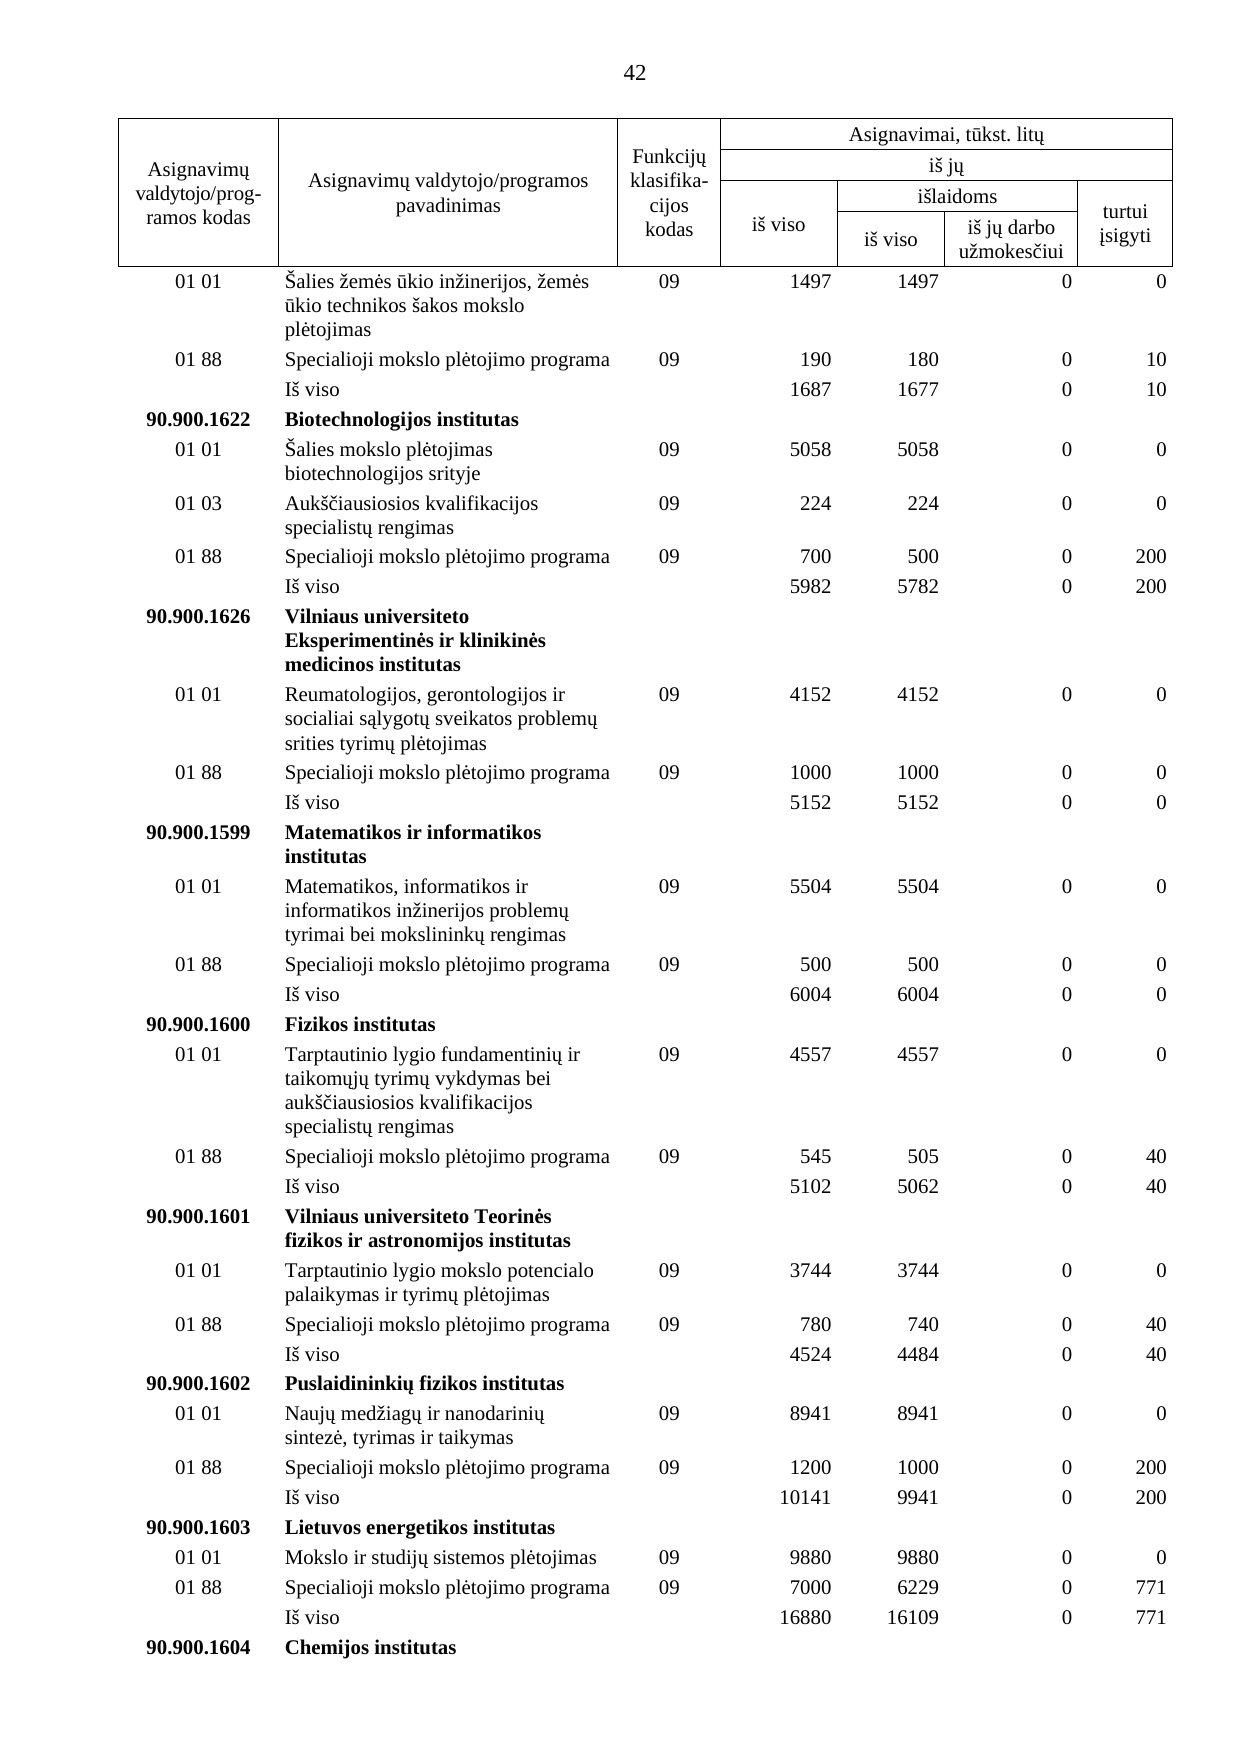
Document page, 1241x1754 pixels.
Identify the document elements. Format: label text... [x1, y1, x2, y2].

table_cell 5062 [837, 1171, 944, 1201]
table_cell Iš viso [279, 1339, 618, 1368]
table_cell 90.900.1626 [118, 601, 278, 679]
table_cell 01 01 [118, 1255, 278, 1309]
table_cell 0 [945, 267, 1078, 344]
table_cell 4152 [837, 679, 944, 757]
table_header Asignavimų valdytojo/prog-ramos kodas [119, 119, 278, 266]
table_cell Iš viso [279, 1171, 618, 1201]
table_cell Šalies mokslo plėtojimas biotechnologijos srityje [279, 434, 618, 488]
table_cell 09 [618, 1255, 720, 1309]
table_cell 4484 [837, 1339, 944, 1368]
table_cell [1078, 1009, 1172, 1039]
table_cell [618, 817, 720, 871]
table_cell 0 [945, 1482, 1078, 1512]
table_cell [118, 979, 278, 1009]
table_cell Iš viso [279, 1602, 618, 1632]
table_cell 190 [720, 344, 837, 374]
table_cell 01 88 [118, 949, 278, 979]
table_cell [945, 1512, 1078, 1542]
table_cell [837, 1512, 944, 1542]
table_cell 0 [945, 1171, 1078, 1201]
table_cell 5058 [837, 434, 944, 488]
table_cell 09 [618, 1572, 720, 1602]
table_cell 09 [618, 488, 720, 542]
table_cell [1078, 404, 1172, 434]
table_cell 90.900.1600 [118, 1009, 278, 1039]
table_cell Specialioji mokslo plėtojimo programa [279, 1572, 618, 1602]
table_cell Tarptautinio lygio fundamentinių ir taikomųjų tyrimų vykdymas bei aukščiausiosios kvalifikacijos specialistų rengimas [279, 1039, 618, 1141]
table_cell [720, 1512, 837, 1542]
table_cell 09 [618, 758, 720, 787]
table_cell 224 [720, 488, 837, 542]
table_cell 780 [720, 1309, 837, 1338]
table_cell Iš viso [279, 787, 618, 817]
table_cell 01 01 [118, 871, 278, 949]
table_cell turtui įsigyti [1078, 181, 1172, 266]
table_cell 505 [837, 1141, 944, 1171]
table_cell 01 88 [118, 542, 278, 571]
table_cell 10 [1078, 374, 1172, 404]
table_cell 0 [945, 758, 1078, 787]
table_cell 0 [1078, 488, 1172, 542]
table_cell [1078, 817, 1172, 871]
table_cell [837, 404, 944, 434]
table_cell 0 [945, 1542, 1078, 1572]
table_cell 90.900.1603 [118, 1512, 278, 1542]
table_cell Iš viso [279, 979, 618, 1009]
table_cell 500 [837, 542, 944, 571]
table_cell 0 [945, 434, 1078, 488]
table_cell 40 [1078, 1309, 1172, 1338]
table_cell 09 [618, 1141, 720, 1171]
table_cell 8941 [720, 1398, 837, 1452]
table_cell 771 [1078, 1572, 1172, 1602]
table_cell 09 [618, 434, 720, 488]
table_cell [720, 404, 837, 434]
table_cell 5782 [837, 571, 944, 601]
table_cell Naujų medžiagų ir nanodarinių sintezė, tyrimas ir taikymas [279, 1398, 618, 1452]
table_cell 0 [945, 679, 1078, 757]
table_cell Aukščiausiosios kvalifikacijos specialistų rengimas [279, 488, 618, 542]
table_cell [618, 1171, 720, 1201]
table_cell 01 88 [118, 1141, 278, 1171]
table_cell [118, 571, 278, 601]
table_cell 0 [945, 1309, 1078, 1338]
table_cell [118, 1482, 278, 1512]
table_cell 90.900.1622 [118, 404, 278, 434]
table_cell [945, 817, 1078, 871]
table_cell Fizikos institutas [279, 1009, 618, 1039]
table_cell 5152 [720, 787, 837, 817]
table_cell 9880 [720, 1542, 837, 1572]
table_cell 0 [1078, 1039, 1172, 1141]
table_cell [945, 1201, 1078, 1255]
table_cell [837, 1009, 944, 1039]
table_cell Matematikos, informatikos ir informatikos inžinerijos problemų tyrimai bei mokslininkų rengimas [279, 871, 618, 949]
table_cell [837, 1632, 944, 1662]
table_cell Specialioji mokslo plėtojimo programa [279, 949, 618, 979]
table_cell [945, 1369, 1078, 1398]
table_cell [618, 1482, 720, 1512]
table_cell 9880 [837, 1542, 944, 1572]
table_cell Lietuvos energetikos institutas [279, 1512, 618, 1542]
table_cell 1000 [720, 758, 837, 787]
table_cell 01 01 [118, 267, 278, 344]
table_header Asignavimai, tūkst. litų [721, 119, 1172, 149]
table_cell 545 [720, 1141, 837, 1171]
table_cell išlaidoms [838, 181, 1077, 211]
table_cell 16880 [720, 1602, 837, 1632]
table_cell 01 01 [118, 1398, 278, 1452]
table_cell [720, 1632, 837, 1662]
table_cell 700 [720, 542, 837, 571]
table_cell iš jų darbo užmokesčiui [945, 212, 1077, 266]
table_cell [118, 787, 278, 817]
table_cell 0 [1078, 1542, 1172, 1572]
table_cell [1078, 1369, 1172, 1398]
table_cell 40 [1078, 1141, 1172, 1171]
table_cell Iš viso [279, 1482, 618, 1512]
table_cell [118, 1339, 278, 1368]
table_cell iš viso [721, 181, 837, 266]
table_cell 3744 [837, 1255, 944, 1309]
table_cell 90.900.1604 [118, 1632, 278, 1662]
table_cell [618, 1602, 720, 1632]
table_cell 01 88 [118, 1309, 278, 1338]
table_cell 1000 [837, 1452, 944, 1482]
table_cell [837, 1201, 944, 1255]
table_cell 0 [945, 1141, 1078, 1171]
table_cell 09 [618, 267, 720, 344]
table_cell Matematikos ir informatikos institutas [279, 817, 618, 871]
table_cell 0 [945, 979, 1078, 1009]
table_cell Šalies žemės ūkio inžinerijos, žemės ūkio technikos šakos mokslo plėtojimas [279, 267, 618, 344]
table_cell 0 [945, 1602, 1078, 1632]
table_cell 0 [1078, 267, 1172, 344]
table_cell 0 [945, 1398, 1078, 1452]
table_cell 0 [945, 1452, 1078, 1482]
table_cell 40 [1078, 1171, 1172, 1201]
table_cell 0 [1078, 979, 1172, 1009]
table_cell Specialioji mokslo plėtojimo programa [279, 1309, 618, 1338]
table_cell Iš viso [279, 571, 618, 601]
table_cell 6004 [720, 979, 837, 1009]
table_cell [618, 1512, 720, 1542]
table_cell [837, 601, 944, 679]
table_cell 09 [618, 1039, 720, 1141]
table_cell [118, 1602, 278, 1632]
table_cell 0 [1078, 758, 1172, 787]
table_cell [618, 1632, 720, 1662]
table_cell [1078, 1632, 1172, 1662]
table_cell Mokslo ir studijų sistemos plėtojimas [279, 1542, 618, 1572]
table_cell 0 [1078, 1398, 1172, 1452]
table_cell 0 [945, 949, 1078, 979]
table_cell 09 [618, 679, 720, 757]
table_cell 9941 [837, 1482, 944, 1512]
table_cell 0 [1078, 949, 1172, 979]
table_cell 0 [1078, 871, 1172, 949]
table_cell Chemijos institutas [279, 1632, 618, 1662]
table_cell Vilniaus universiteto Teorinės fizikos ir astronomijos institutas [279, 1201, 618, 1255]
table_cell 5058 [720, 434, 837, 488]
table_cell 7000 [720, 1572, 837, 1602]
table_cell 6004 [837, 979, 944, 1009]
table_cell [618, 1339, 720, 1368]
table_cell [945, 601, 1078, 679]
table_cell Specialioji mokslo plėtojimo programa [279, 344, 618, 374]
table_cell 4557 [837, 1039, 944, 1141]
table_cell Tarptautinio lygio mokslo potencialo palaikymas ir tyrimų plėtojimas [279, 1255, 618, 1309]
table_cell 10 [1078, 344, 1172, 374]
table_cell 01 01 [118, 1542, 278, 1572]
table_cell [618, 374, 720, 404]
table_cell 1677 [837, 374, 944, 404]
table_cell 09 [618, 949, 720, 979]
table_cell 01 01 [118, 679, 278, 757]
table_cell 09 [618, 344, 720, 374]
table_cell 200 [1078, 542, 1172, 571]
table_cell 0 [945, 488, 1078, 542]
table_cell 200 [1078, 1452, 1172, 1482]
table_cell 0 [945, 571, 1078, 601]
table_header Funkcijų klasifika-cijos kodas [618, 119, 720, 266]
table_cell 09 [618, 542, 720, 571]
table_cell [618, 404, 720, 434]
table_cell 0 [945, 1572, 1078, 1602]
table_cell 0 [945, 787, 1078, 817]
table_cell 0 [1078, 787, 1172, 817]
table_cell 8941 [837, 1398, 944, 1452]
table_cell [1078, 601, 1172, 679]
table_cell 0 [945, 344, 1078, 374]
table_cell 09 [618, 1452, 720, 1482]
table_cell [837, 817, 944, 871]
table_header Asignavimų valdytojo/programos pavadinimas [279, 119, 617, 266]
table_cell 0 [945, 1339, 1078, 1368]
table_cell 01 01 [118, 434, 278, 488]
table_cell 200 [1078, 571, 1172, 601]
table_cell [118, 1171, 278, 1201]
table_cell 1200 [720, 1452, 837, 1482]
table_cell 16109 [837, 1602, 944, 1632]
table_cell 01 88 [118, 344, 278, 374]
table_cell [618, 787, 720, 817]
table_cell [945, 1009, 1078, 1039]
table_cell [837, 1369, 944, 1398]
table_cell [1078, 1512, 1172, 1542]
table_cell [945, 1632, 1078, 1662]
table_cell Specialioji mokslo plėtojimo programa [279, 1452, 618, 1482]
table_cell 01 03 [118, 488, 278, 542]
table_cell 1000 [837, 758, 944, 787]
table_cell 5152 [837, 787, 944, 817]
table_cell 5504 [837, 871, 944, 949]
table_cell 01 88 [118, 1452, 278, 1482]
table_cell [618, 1201, 720, 1255]
table_cell [720, 601, 837, 679]
table_cell 0 [945, 542, 1078, 571]
table_cell 771 [1078, 1602, 1172, 1632]
table_cell Puslaidininkių fizikos institutas [279, 1369, 618, 1398]
table_cell 180 [837, 344, 944, 374]
table_cell 0 [945, 1255, 1078, 1309]
table_cell 0 [945, 871, 1078, 949]
table_cell 500 [720, 949, 837, 979]
table_cell [720, 1201, 837, 1255]
table_cell Iš viso [279, 374, 618, 404]
table_cell 10141 [720, 1482, 837, 1512]
table_cell 500 [837, 949, 944, 979]
table_cell [720, 817, 837, 871]
table_cell 09 [618, 1309, 720, 1338]
table_cell 09 [618, 871, 720, 949]
table_cell 5102 [720, 1171, 837, 1201]
table_cell Specialioji mokslo plėtojimo programa [279, 758, 618, 787]
table_cell 1497 [720, 267, 837, 344]
table_cell 01 88 [118, 758, 278, 787]
table_cell 01 88 [118, 1572, 278, 1602]
table_cell iš viso [838, 212, 944, 266]
table_cell [618, 601, 720, 679]
table_cell 4557 [720, 1039, 837, 1141]
table_cell 90.900.1599 [118, 817, 278, 871]
table_cell 90.900.1602 [118, 1369, 278, 1398]
table_cell [720, 1369, 837, 1398]
table_cell 6229 [837, 1572, 944, 1602]
table_cell 224 [837, 488, 944, 542]
table_cell 1687 [720, 374, 837, 404]
table_cell Reumatologijos, gerontologijos ir socialiai sąlygotų sveikatos problemų srities tyrimų plėtojimas [279, 679, 618, 757]
table_cell 0 [1078, 679, 1172, 757]
table_cell Specialioji mokslo plėtojimo programa [279, 1141, 618, 1171]
table_cell [720, 1009, 837, 1039]
table_cell 09 [618, 1542, 720, 1572]
table_cell 90.900.1601 [118, 1201, 278, 1255]
table_cell [618, 571, 720, 601]
table_cell [945, 404, 1078, 434]
table_cell 5504 [720, 871, 837, 949]
table_cell 09 [618, 1398, 720, 1452]
table_cell [618, 1009, 720, 1039]
table_cell 0 [1078, 1255, 1172, 1309]
table_cell 740 [837, 1309, 944, 1338]
table_cell 01 01 [118, 1039, 278, 1141]
table_cell 5982 [720, 571, 837, 601]
table_cell Vilniaus universiteto Eksperimentinės ir klinikinės medicinos institutas [279, 601, 618, 679]
table_cell [1078, 1201, 1172, 1255]
table_cell 4524 [720, 1339, 837, 1368]
table_cell 0 [945, 1039, 1078, 1141]
table_cell iš jų [721, 150, 1172, 180]
table_cell [618, 1369, 720, 1398]
table_cell [618, 979, 720, 1009]
table_cell 3744 [720, 1255, 837, 1309]
table_cell 0 [945, 374, 1078, 404]
table_cell 1497 [837, 267, 944, 344]
table_cell 4152 [720, 679, 837, 757]
table_cell 40 [1078, 1339, 1172, 1368]
table_cell 200 [1078, 1482, 1172, 1512]
table_cell Specialioji mokslo plėtojimo programa [279, 542, 618, 571]
table_cell Biotechnologijos institutas [279, 404, 618, 434]
table_cell [118, 374, 278, 404]
table_cell 0 [1078, 434, 1172, 488]
